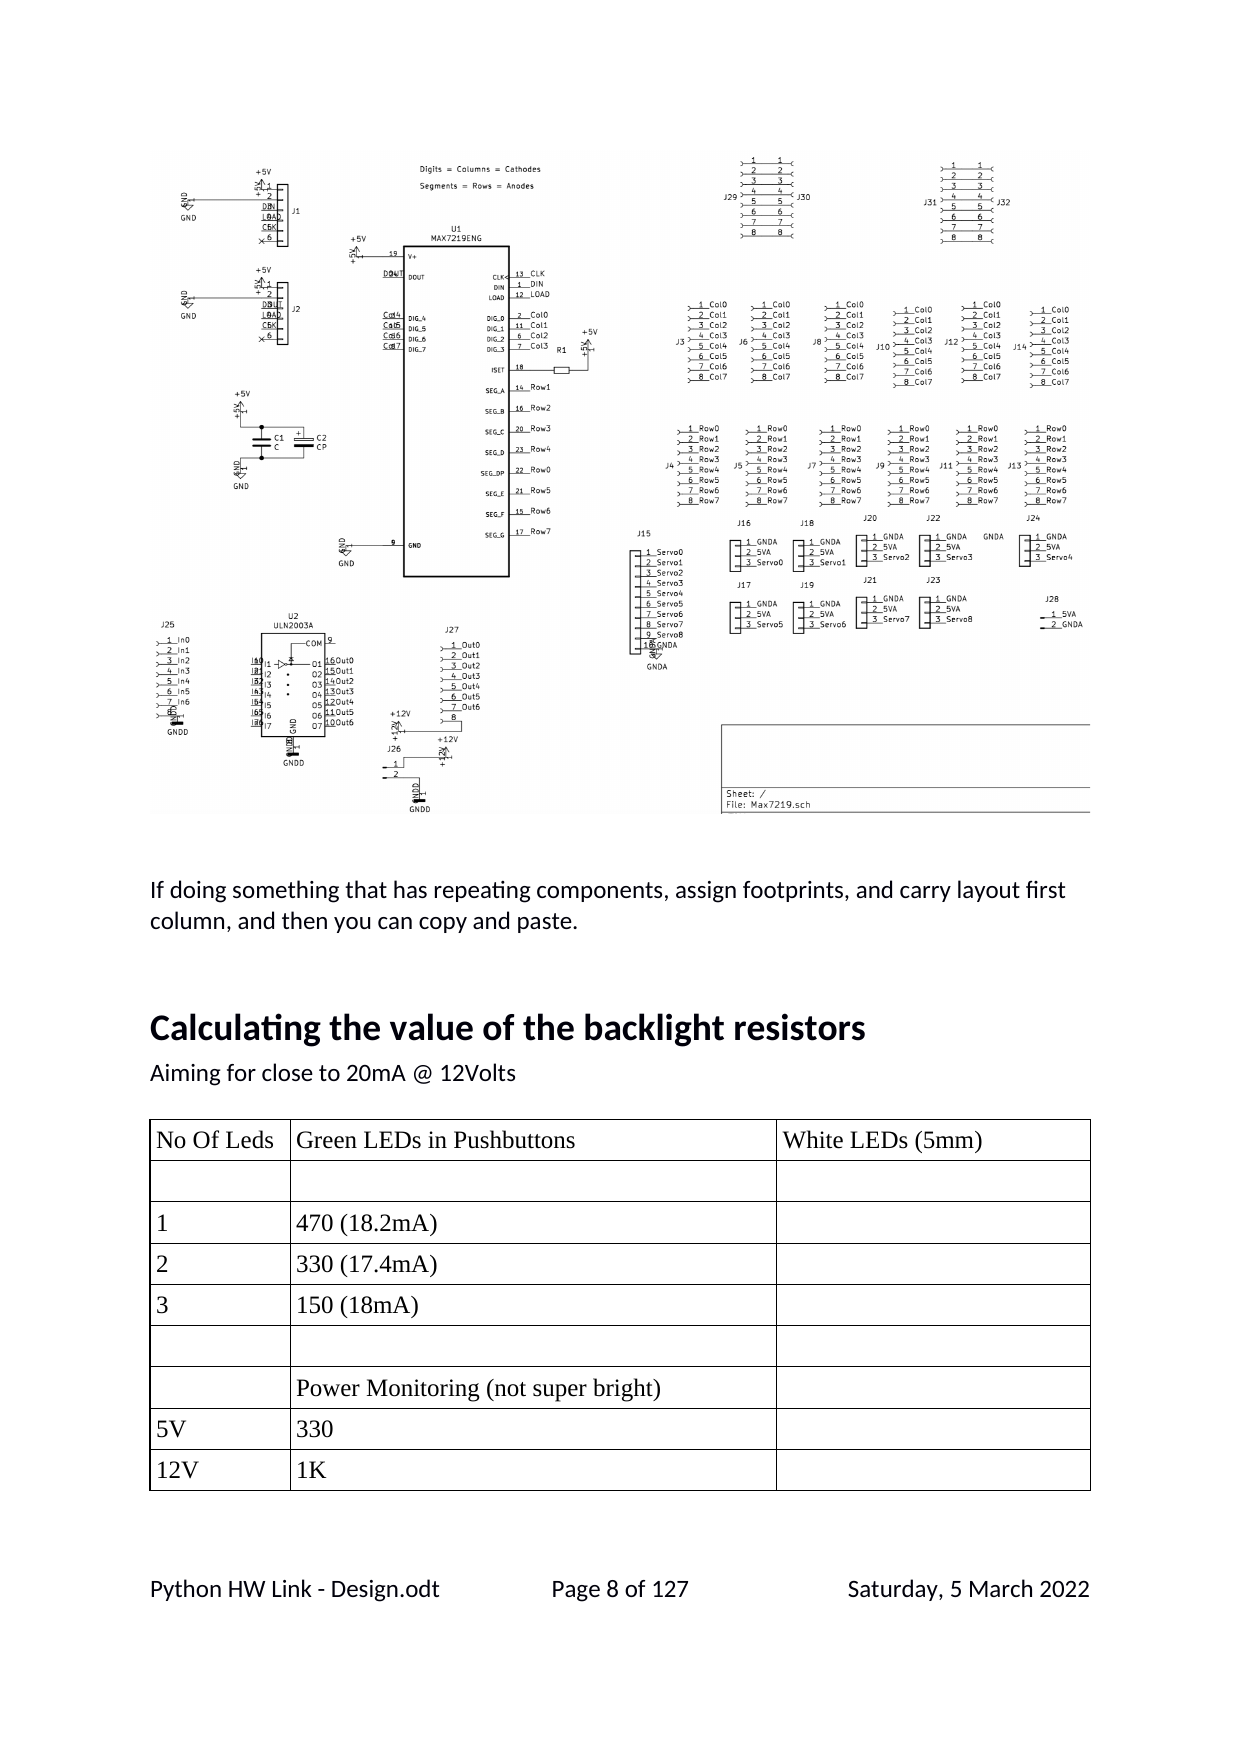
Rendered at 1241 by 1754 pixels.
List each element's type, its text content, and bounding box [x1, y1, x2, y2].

table_cell [151, 1326, 290, 1366]
table_cell 5V [151, 1409, 290, 1449]
table_cell [777, 1202, 1090, 1242]
table_cell 12V [151, 1450, 290, 1490]
table_cell [777, 1244, 1090, 1284]
text Aiming for close to 20mA @ 12Volts [150, 1058, 1090, 1088]
picture [150, 150, 1091, 814]
table_cell [291, 1161, 776, 1201]
table_cell 330 [291, 1409, 776, 1449]
table_cell 3 [151, 1285, 290, 1325]
table_cell 1 [151, 1202, 290, 1242]
table_cell [777, 1450, 1090, 1490]
table_cell [291, 1326, 776, 1366]
table_header No Of Leds [151, 1120, 290, 1160]
table_cell [777, 1285, 1090, 1325]
table_cell [777, 1409, 1090, 1449]
table_cell 330 (17.4mA) [291, 1244, 776, 1284]
table_cell [151, 1367, 290, 1407]
table_cell [777, 1326, 1090, 1366]
table_header White LEDs (5mm) [777, 1120, 1090, 1160]
table_cell 470 (18.2mA) [291, 1202, 776, 1242]
table_cell [777, 1367, 1090, 1407]
text If doing something that has repeating components, assign footprints, and carry layout first column, and then you can copy and paste. [150, 874, 1090, 935]
table_cell 2 [151, 1244, 290, 1284]
table_cell 1K [291, 1450, 776, 1490]
table_cell [151, 1161, 290, 1201]
table_cell Power Monitoring (not super bright) [291, 1367, 776, 1407]
table_header Green LEDs in Pushbuttons [291, 1120, 776, 1160]
table_cell [777, 1161, 1090, 1201]
subtitle Calculating the value of the backlight resistors [150, 1003, 1090, 1049]
table_cell 150 (18mA) [291, 1285, 776, 1325]
